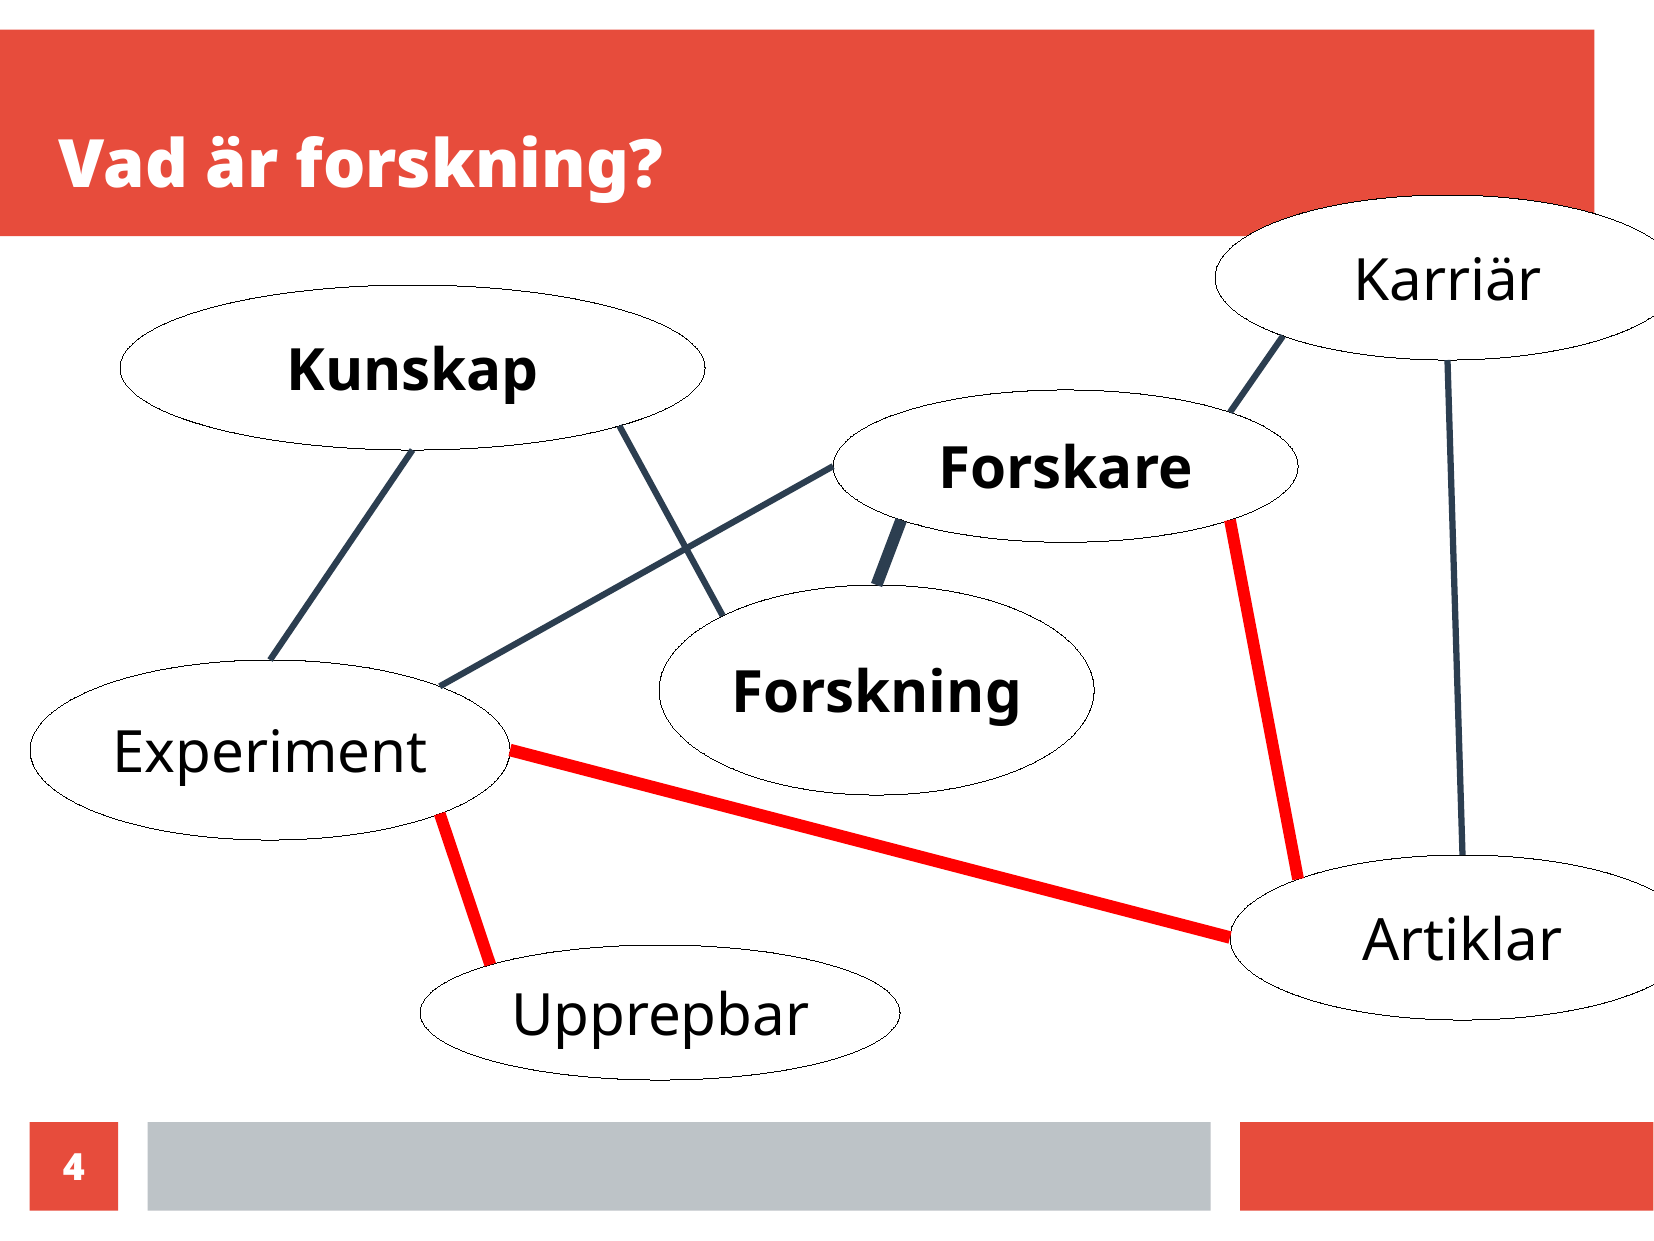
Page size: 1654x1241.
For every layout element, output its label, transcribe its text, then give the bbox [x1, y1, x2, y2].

title Vad är forskning? [59, 59, 1595, 207]
text_box Artiklar [1230, 855, 1654, 1021]
text_box Kunskap [120, 285, 706, 451]
text_box Forskning [659, 585, 1095, 796]
text_box Karriär [1215, 195, 1654, 361]
text_box Experiment [30, 660, 510, 841]
text_box Upprepbar [420, 945, 901, 1081]
text_box Forskare [833, 389, 1299, 543]
